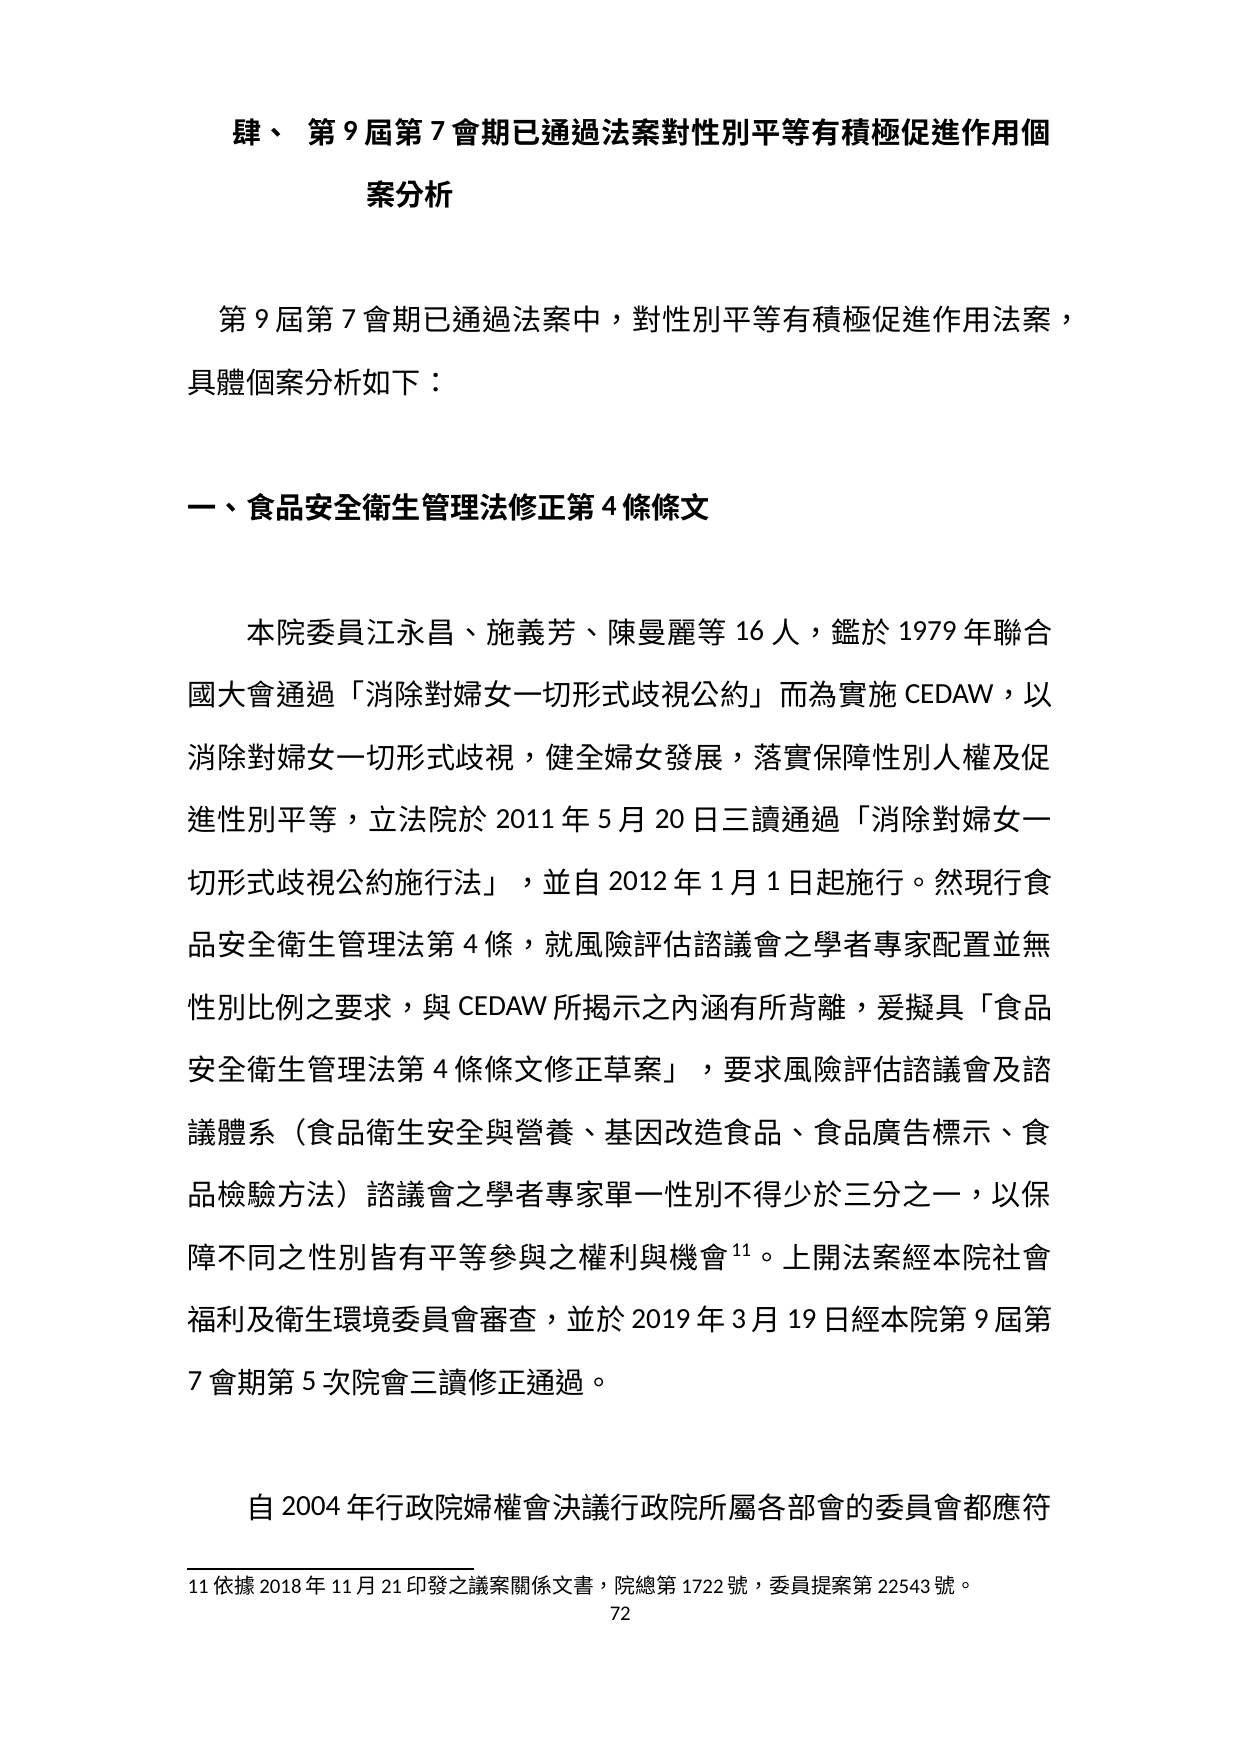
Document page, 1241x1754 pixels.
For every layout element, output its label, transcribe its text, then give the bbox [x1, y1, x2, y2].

list 第9屆第7會期已通過法案對性別平等有積極促進作用個案分析 [232, 89, 1053, 214]
text 一、食品安全衛生管理法修正第4條條文 [187, 464, 1053, 526]
text 本院委員江永昌、施義芳、陳曼麗等16人，鑑於1979年聯合國大會通過「消除對婦女一切形式歧視公約」而為實施CEDAW，以消除對婦女一切形式歧視，健全婦女發展，落實保障性別人權及促進性別平等，立法院於2011年5月20日三讀通過「消除對婦女一切形式歧視公約施行法」，並自2012年1月1日起施行。然現行食品安全衛生管理法第4條，就風險評估諮議會之學者專家配置並無性別比例之要求，與CEDAW所揭示之內涵有所背離，爰擬具「食品安全衛生管理法第4條條文修正草案」，要求風險評估諮議會及諮議體系（食品衛生安全與營養、基因改造食品、食品廣告標示、食品檢驗方法）諮議會之學者專家單一性別不得少於三分之一，以保障不同之性別皆有平等參與之權利與機會。上開法案經本院社會福利及衛生環境委員會審查，並於2019年3月19日經本院第9屆第7會期第5次院會三讀修正通過。 [187, 589, 1053, 1401]
text 第9屆第7會期已通過法案中，對性別平等有積極促進作用法案，具體個案分析如下： [187, 276, 1053, 401]
text 依據2018年11月21印發之議案關係文書，院總第1722號，委員提案第22543號。 [187, 1569, 1053, 1600]
text 自2004年行政院婦權會決議行政院所屬各部會的委員會都應符 [187, 1464, 1053, 1526]
